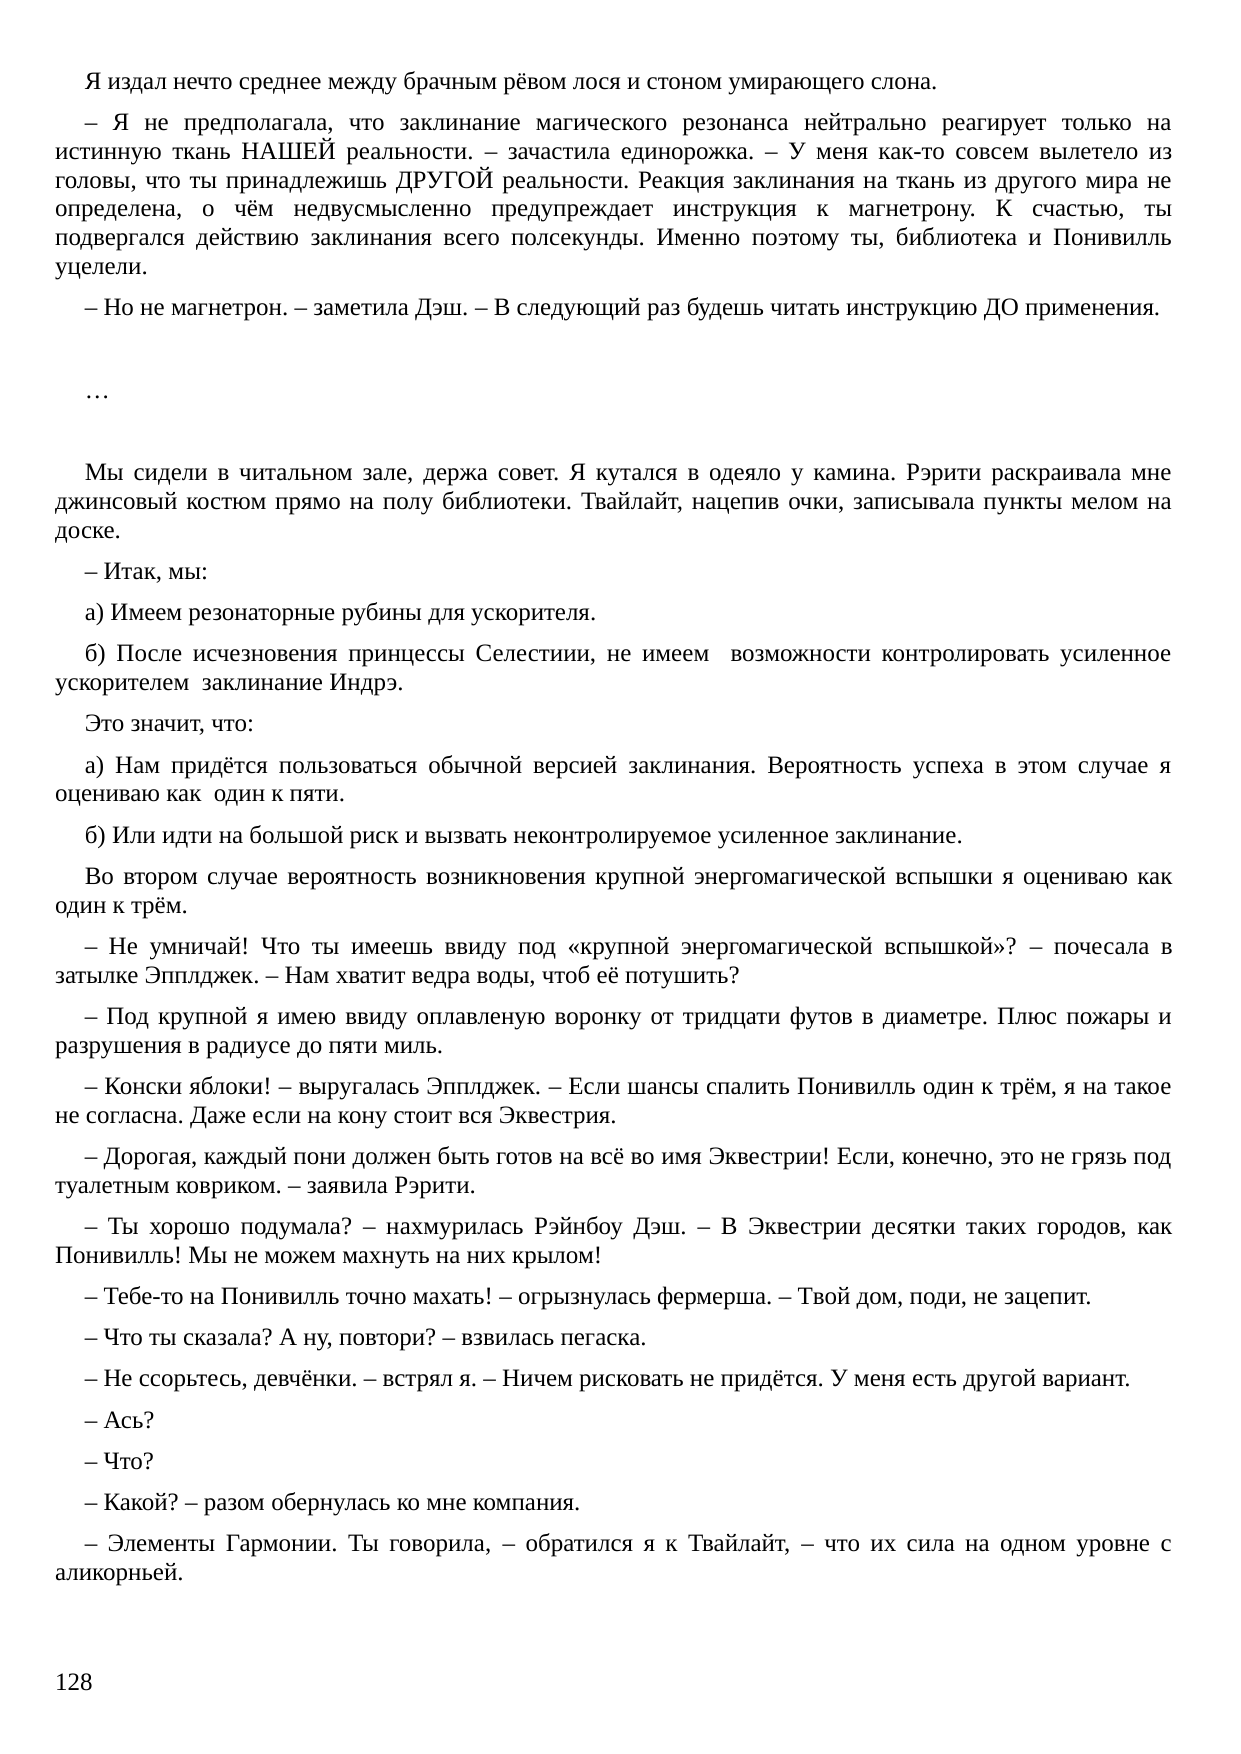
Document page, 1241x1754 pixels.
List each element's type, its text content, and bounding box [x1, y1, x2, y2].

text – Ась? [55, 1405, 1173, 1433]
text – Но не магнетрон. – заметила Дэш. – В следующий раз будешь читать инструкцию ДО применения. [55, 292, 1173, 321]
text – Элементы Гармонии. Ты говорила, – обратился я к Твайлайт, – что их сила на одном уровне с аликорньей. [55, 1528, 1173, 1586]
text – Не умничай! Что ты имеешь ввиду под «крупной энергомагической вспышкой»? – почесала в затылке Эпплджек. – Нам хватит ведра воды, чтоб её потушить? [55, 931, 1173, 988]
text Это значит, что: [55, 708, 1173, 737]
text … [55, 375, 1173, 403]
text – Не ссорьтесь, девчёнки. – встрял я. – Ничем рисковать не придётся. У меня есть другой вариант. [55, 1363, 1173, 1392]
text Во втором случае вероятность возникновения крупной энергомагической вспышки я оцениваю как один к трём. [55, 861, 1173, 918]
text Мы сидели в читальном зале, держа совет. Я кутался в одеяло у камина. Рэрити раскраивала мне джинсовый костюм прямо на полу библиотеки. Твайлайт, нацепив очки, записывала пункты мелом на доске. [55, 457, 1173, 543]
text – Конски яблоки! – выругалась Эпплджек. – Если шансы спалить Понивилль один к трём, я на такое не согласна. Даже если на кону стоит вся Эквестрия. [55, 1071, 1173, 1128]
text – Я не предполагала, что заклинание магического резонанса нейтрально реагирует только на истинную ткань НАШЕЙ реальности. – зачастила единорожка. – У меня как-то совсем вылетело из головы, что ты принадлежишь ДРУГОЙ реальности. Реакция заклинания на ткань из другого мира не определена, о чём недвусмысленно предупреждает инструкция к магнетрону. К счастью, ты подвергался действию заклинания всего полсекунды. Именно поэтому ты, библиотека и Понивилль уцелели. [55, 107, 1173, 280]
text а) Имеем резонаторные рубины для ускорителя. [55, 597, 1173, 626]
text а) Нам придётся пользоваться обычной версией заклинания. Вероятность успеха в этом случае я оцениваю как один к пяти. [55, 750, 1173, 807]
text Я издал нечто среднее между брачным рёвом лося и стоном умирающего слона. [55, 66, 1173, 95]
text – Дорогая, каждый пони должен быть готов на всё во имя Эквестрии! Если, конечно, это не грязь под туалетным ковриком. – заявила Рэрити. [55, 1141, 1173, 1198]
text – Что? [55, 1446, 1173, 1475]
text б) После исчезновения принцессы Селестиии, не имеем возможности контролировать усиленное ускорителем заклинание Индрэ. [55, 638, 1173, 696]
text – Что ты сказала? А ну, повтори? – взвилась пегаска. [55, 1322, 1173, 1351]
text б) Или идти на большой риск и вызвать неконтролируемое усиленное заклинание. [55, 820, 1173, 848]
text – Какой? – разом обернулась ко мне компания. [55, 1487, 1173, 1516]
text – Тебе-то на Понивилль точно махать! – огрызнулась фермерша. – Твой дом, поди, не зацепит. [55, 1281, 1173, 1310]
text – Итак, мы: [55, 556, 1173, 585]
text – Ты хорошо подумала? – нахмурилась Рэйнбоу Дэш. – В Эквестрии десятки таких городов, как Понивилль! Мы не можем махнуть на них крылом! [55, 1211, 1173, 1268]
text – Под крупной я имею ввиду оплавленую воронку от тридцати футов в диаметре. Плюс пожары и разрушения в радиусе до пяти миль. [55, 1001, 1173, 1058]
